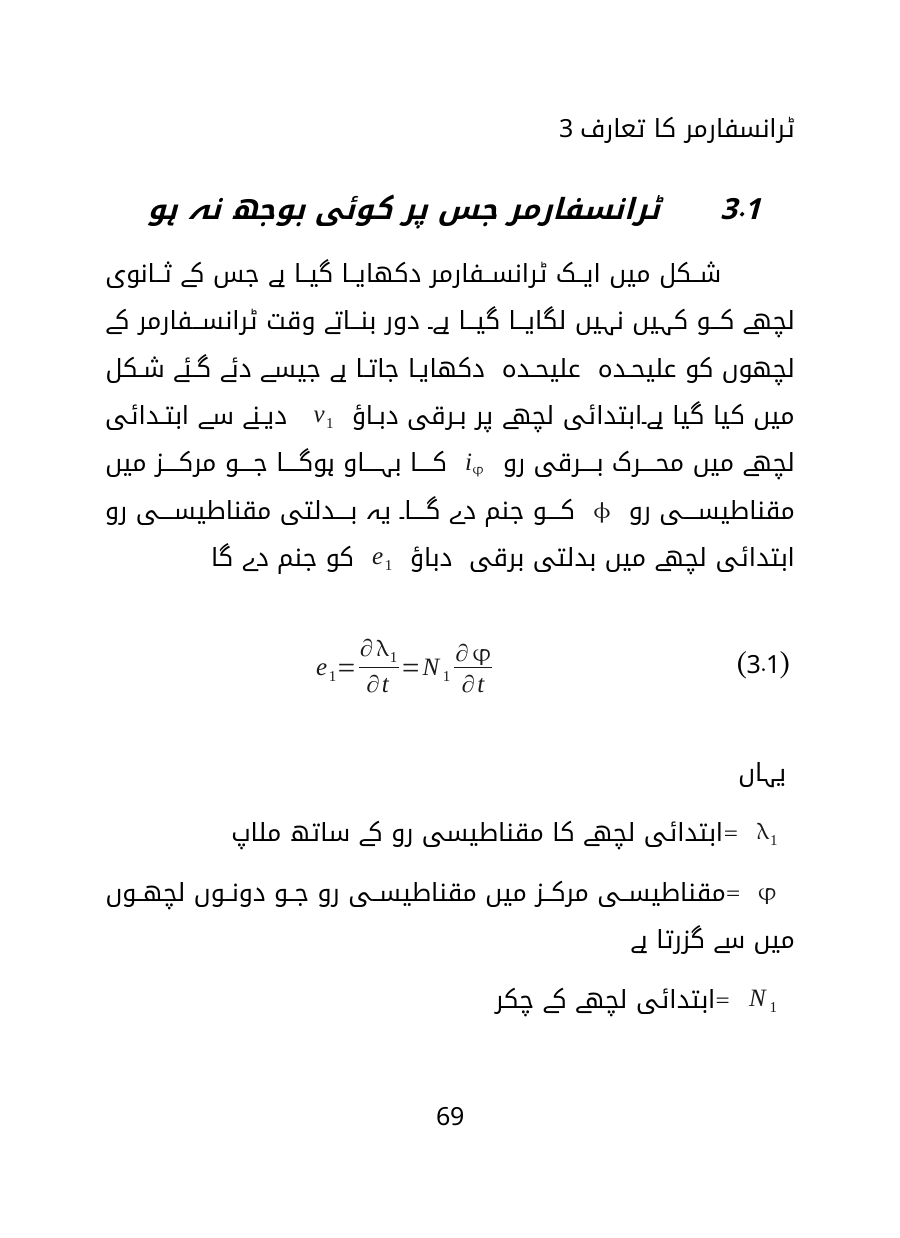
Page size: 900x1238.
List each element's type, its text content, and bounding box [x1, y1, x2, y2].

text شکل میں ایک ٹرانسفارمر دکھایا گیا ہے جس کے ثانوی لچھے کو کہیں نہیں لگایا گیا ہے۔ دور بناتے وقت ٹرانسفارمر کے لچھوں کو علیحدہ علیحدہ دکھایا جاتا ہے جیسے دئے گئے شکل میں کیا گیا ہے۔ابتدائی لچھے پر برقی دباؤ دینے سے ابتدائی لچھے میں محرک برقی روکا بہاو ہوگا جو مرکز میں مقناطیسی روکو جنم دے گا۔ یہ بدلتی مقناطیسی رو ابتدائی لچھے میں بدلتی برقی دباؤکو جنم دے گا [105, 250, 795, 582]
text =مقناطیسی مرکز میں مقناطیسی رو جو دونوں لچھوں میں سے گزرتا ہے [105, 869, 795, 964]
table_header [105, 629, 696, 715]
subtitle ٹرانسفارمر جس پر کوئی بوجھ نہ ہو [105, 182, 720, 238]
text یہاں [105, 749, 795, 797]
text =ابتدائی لچھے کا مقناطیسی رو کے ساتھ ملاپ [105, 809, 795, 856]
table_header (3.1) [696, 629, 795, 715]
text =ابتدائی لچھے کے چکر [105, 976, 795, 1024]
